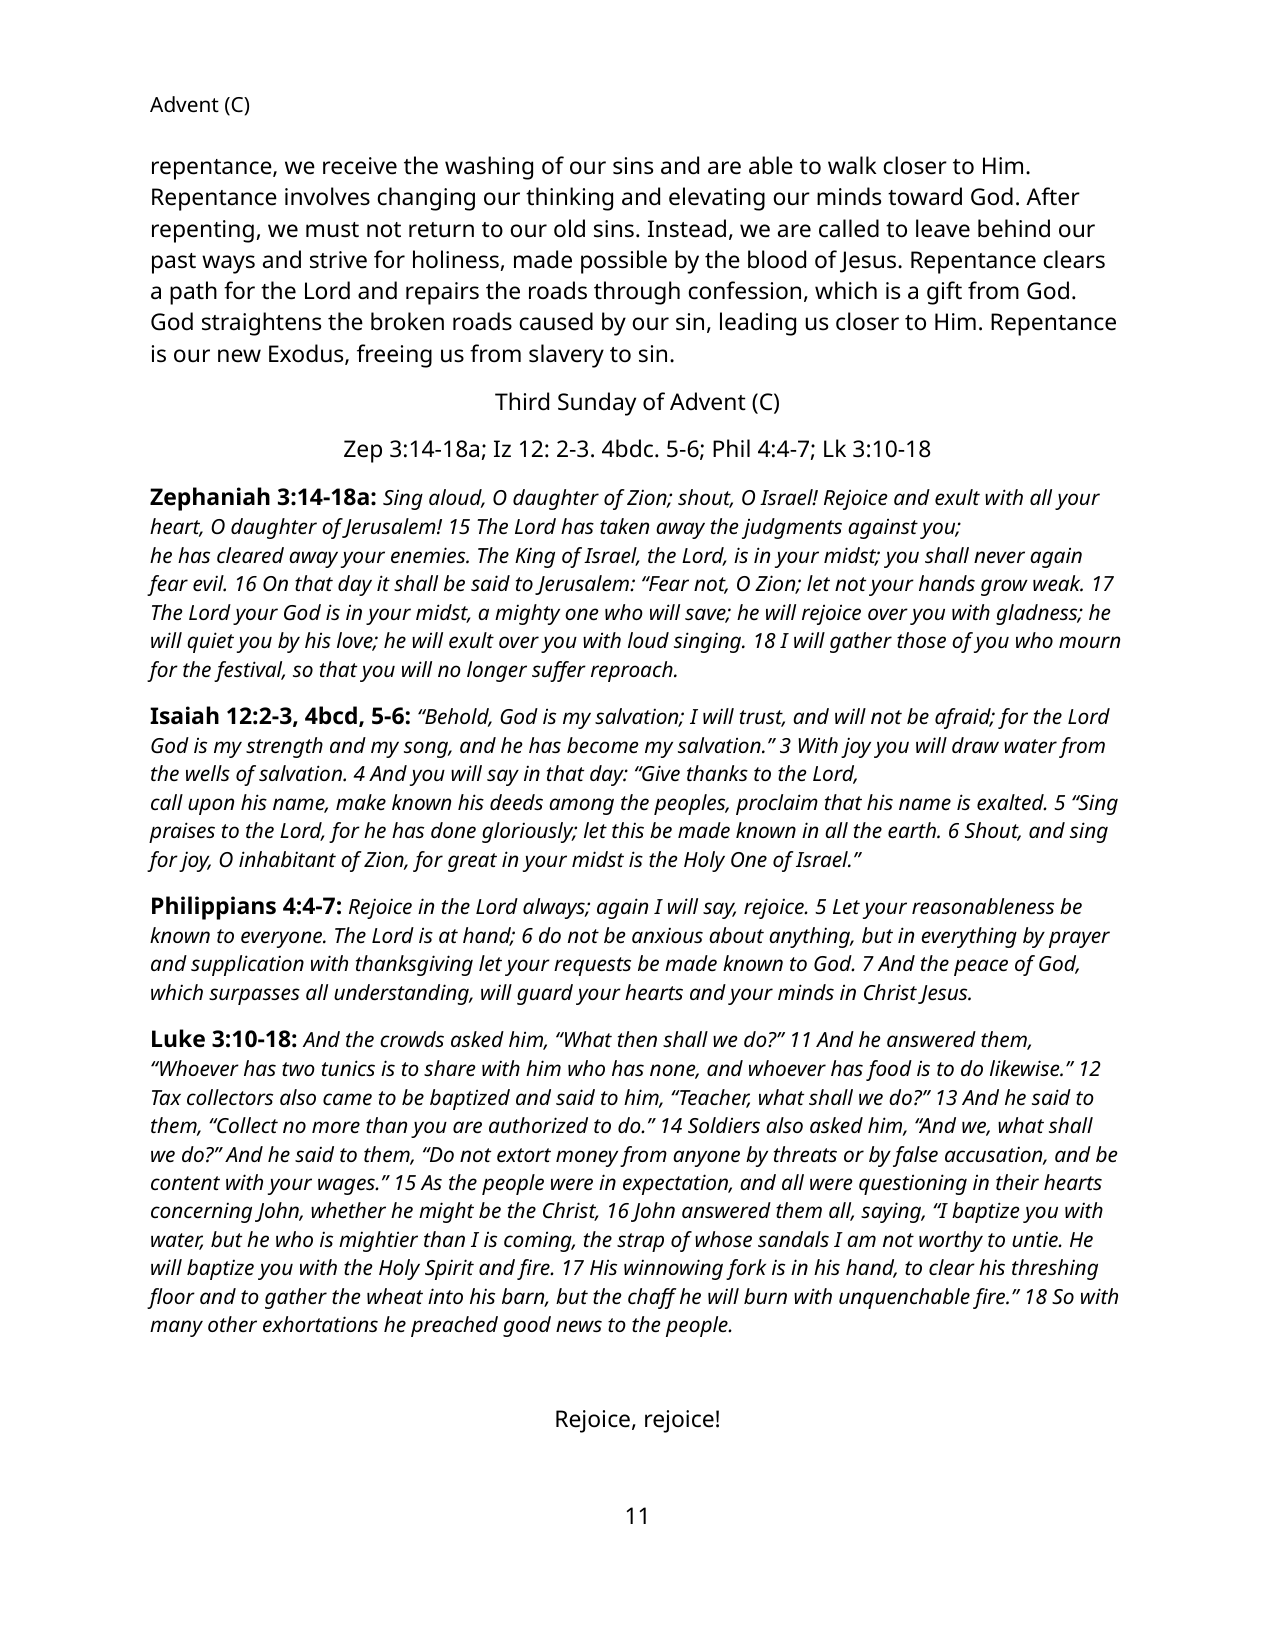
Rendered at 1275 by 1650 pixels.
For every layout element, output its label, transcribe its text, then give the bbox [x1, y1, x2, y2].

text Zephaniah 3:14-18a: Sing aloud, O daughter of Zion; shout, O Israel! Rejoice and exult with all your heart, O daughter of Jerusalem! 15 The Lord has taken away the judgments against you; he has cleared away your enemies. The King of Israel, the Lord, is in your midst; you shall never again fear evil. 16 On that day it shall be said to Jerusalem: “Fear not, O Zion; let not your hands grow weak. 17 The Lord your God is in your midst, a mighty one who will save; he will rejoice over you with gladness; he will quiet you by his love; he will exult over you with loud singing. 18 I will gather those of you who mourn for the festival, so that you will no longer suffer reproach. [150, 481, 1125, 683]
text Isaiah 12:2-3, 4bcd, 5-6: “Behold, God is my salvation; I will trust, and will not be afraid; for the Lord God is my strength and my song, and he has become my salvation.” 3 With joy you will draw water from the wells of salvation. 4 And you will say in that day: “Give thanks to the Lord, call upon his name, make known his deeds among the peoples, proclaim that his name is exalted. 5 “Sing praises to the Lord, for he has done gloriously; let this be made known in all the earth. 6 Shout, and sing for joy, O inhabitant of Zion, for great in your midst is the Holy One of Israel.” [150, 700, 1125, 873]
text Third Sunday of Advent (C) [150, 385, 1125, 417]
text Zep 3:14-18a; Iz 12: 2-3. 4bdc. 5-6; Phil 4:4-7; Lk 3:10-18 [150, 433, 1125, 464]
text Rejoice, rejoice! [150, 1403, 1125, 1434]
text Philippians 4:4-7: Rejoice in the Lord always; again I will say, rejoice. 5 Let your reasonableness be known to everyone. The Lord is at hand; 6 do not be anxious about anything, but in everything by prayer and supplication with thanksgiving let your requests be made known to God. 7 And the peace of God, which surpasses all understanding, will guard your hearts and your minds in Christ Jesus. [150, 890, 1125, 1006]
text Luke 3:10-18: And the crowds asked him, “What then shall we do?” 11 And he answered them, “Whoever has two tunics is to share with him who has none, and whoever has food is to do likewise.” 12 Tax collectors also came to be baptized and said to him, “Teacher, what shall we do?” 13 And he said to them, “Collect no more than you are authorized to do.” 14 Soldiers also asked him, “And we, what shall we do?” And he said to them, “Do not extort money from anyone by threats or by false accusation, and be content with your wages.” 15 As the people were in expectation, and all were questioning in their hearts concerning John, whether he might be the Christ, 16 John answered them all, saying, “I baptize you with water, but he who is mightier than I is coming, the strap of whose sandals I am not worthy to untie. He will baptize you with the Holy Spirit and fire. 17 His winnowing fork is in his hand, to clear his threshing floor and to gather the wheat into his barn, but the chaff he will burn with unquenchable fire.” 18 So with many other exhortations he preached good news to the people. [150, 1023, 1125, 1339]
text repentance, we receive the washing of our sins and are able to walk closer to Him. Repentance involves changing our thinking and elevating our minds toward God. After repenting, we must not return to our old sins. Instead, we are called to leave behind our past ways and strive for holiness, made possible by the blood of Jesus. Repentance clears a path for the Lord and repairs the roads through confession, which is a gift from God. God straightens the broken roads caused by our sin, leading us closer to Him. Repentance is our new Exodus, freeing us from slavery to sin. [150, 150, 1125, 369]
